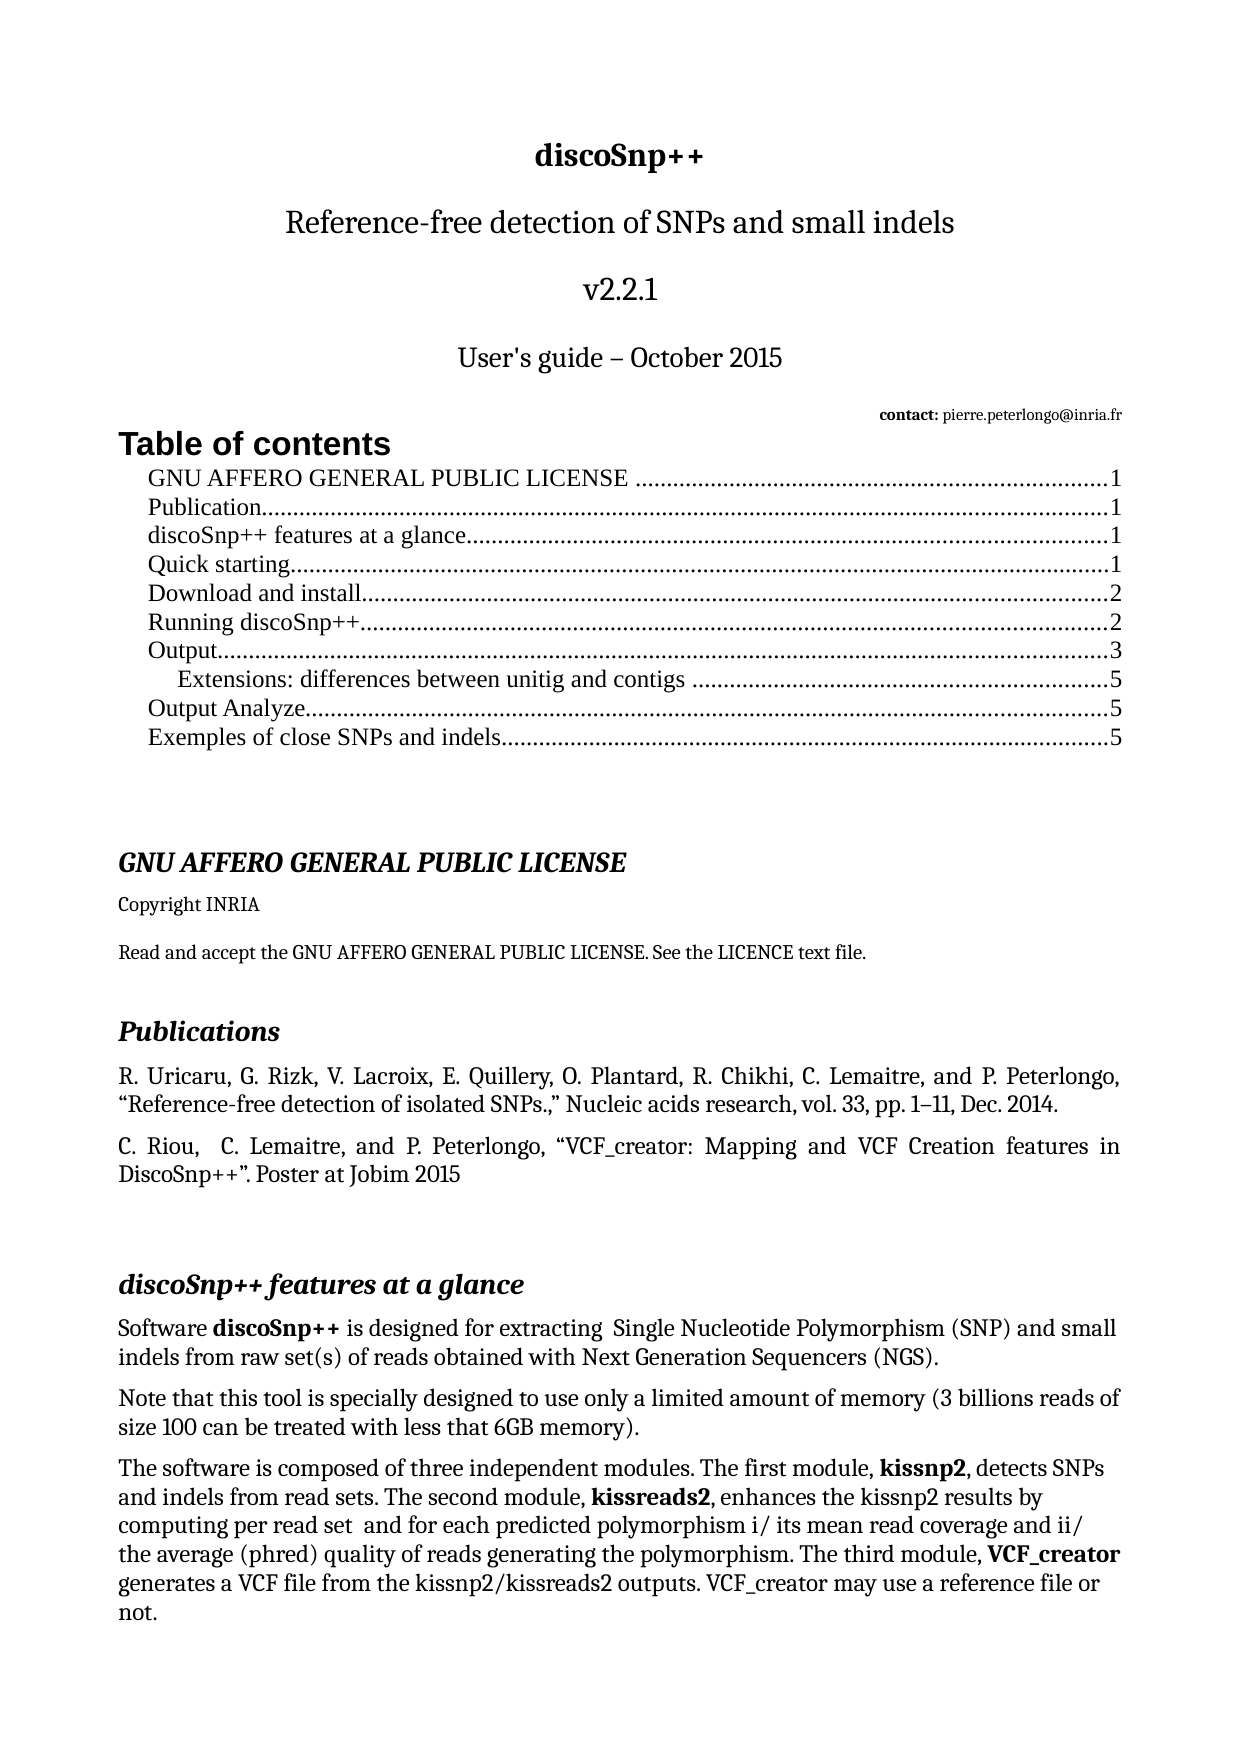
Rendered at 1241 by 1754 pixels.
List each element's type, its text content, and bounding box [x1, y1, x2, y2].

text Publication 1 [148, 492, 1122, 520]
subtitle Reference-free detection of SNPs and small indels [118, 210, 1122, 239]
text R. Uricaru, G. Rizk, V. Lacroix, E. Quillery, O. Plantard, R. Chikhi, C. Lemaitre, and P. Peterlongo, “Reference-free detection of isolated SNPs.,” Nucleic acids research, vol. 33, pp. 1–11, Dec. 2014. [118, 1062, 1122, 1119]
text Copyright INRIA [118, 892, 1122, 916]
text C. Riou, C. Lemaitre, and P. Peterlongo, “VCF_creator: Mapping and VCF Creation features in DiscoSnp++”. Poster at Jobim 2015 [118, 1132, 1122, 1189]
text Read and accept the GNU AFFERO GENERAL PUBLIC LICENSE. See the LICENCE text file. [118, 940, 1122, 964]
text Running discoSnp++ 2 [148, 607, 1122, 635]
subtitle Table of contents [118, 424, 1122, 463]
subtitle GNU AFFERO GENERAL PUBLIC LICENSE [118, 846, 1122, 880]
text Quick starting 1 [148, 549, 1122, 578]
text Note that this tool is specially designed to use only a limited amount of memory (3 billions reads of size 100 can be treated with less that 6GB memory). [118, 1384, 1122, 1441]
subtitle Publications [118, 1016, 1122, 1049]
text Download and install 2 [148, 578, 1122, 607]
text Output Analyze 5 [148, 693, 1122, 722]
text Output 3 [148, 635, 1122, 664]
text Extensions: differences between unitig and contigs 5 [177, 664, 1122, 693]
subtitle discoSnp++ [118, 143, 1122, 173]
subtitle discoSnp++ features at a glance [118, 1268, 1122, 1301]
text GNU AFFERO GENERAL PUBLIC LICENSE 1 [148, 463, 1122, 492]
text contact: pierre.peterlongo@inria.fr [118, 405, 1122, 424]
subtitle User's guide – October 2015 [118, 344, 1122, 373]
text discoSnp++ features at a glance 1 [148, 520, 1122, 549]
subtitle v2.2.1 [118, 277, 1122, 307]
text The software is composed of three independent modules. The first module, kissnp2, detects SNPs and indels from read sets. The second module, kissreads2, enhances the kissnp2 results by computing per read set and for each predicted polymorphism i/ its mean read coverage and ii/ the average (phred) quality of reads generating the polymorphism. The third module, VCF_creator generates a VCF file from the kissnp2/kissreads2 outputs. VCF_creator may use a reference file or not. [118, 1454, 1122, 1626]
text Software discoSnp++ is designed for extracting Single Nucleotide Polymorphism (SNP) and small indels from raw set(s) of reads obtained with Next Generation Sequencers (NGS). [118, 1314, 1122, 1371]
text Exemples of close SNPs and indels 5 [148, 722, 1122, 750]
